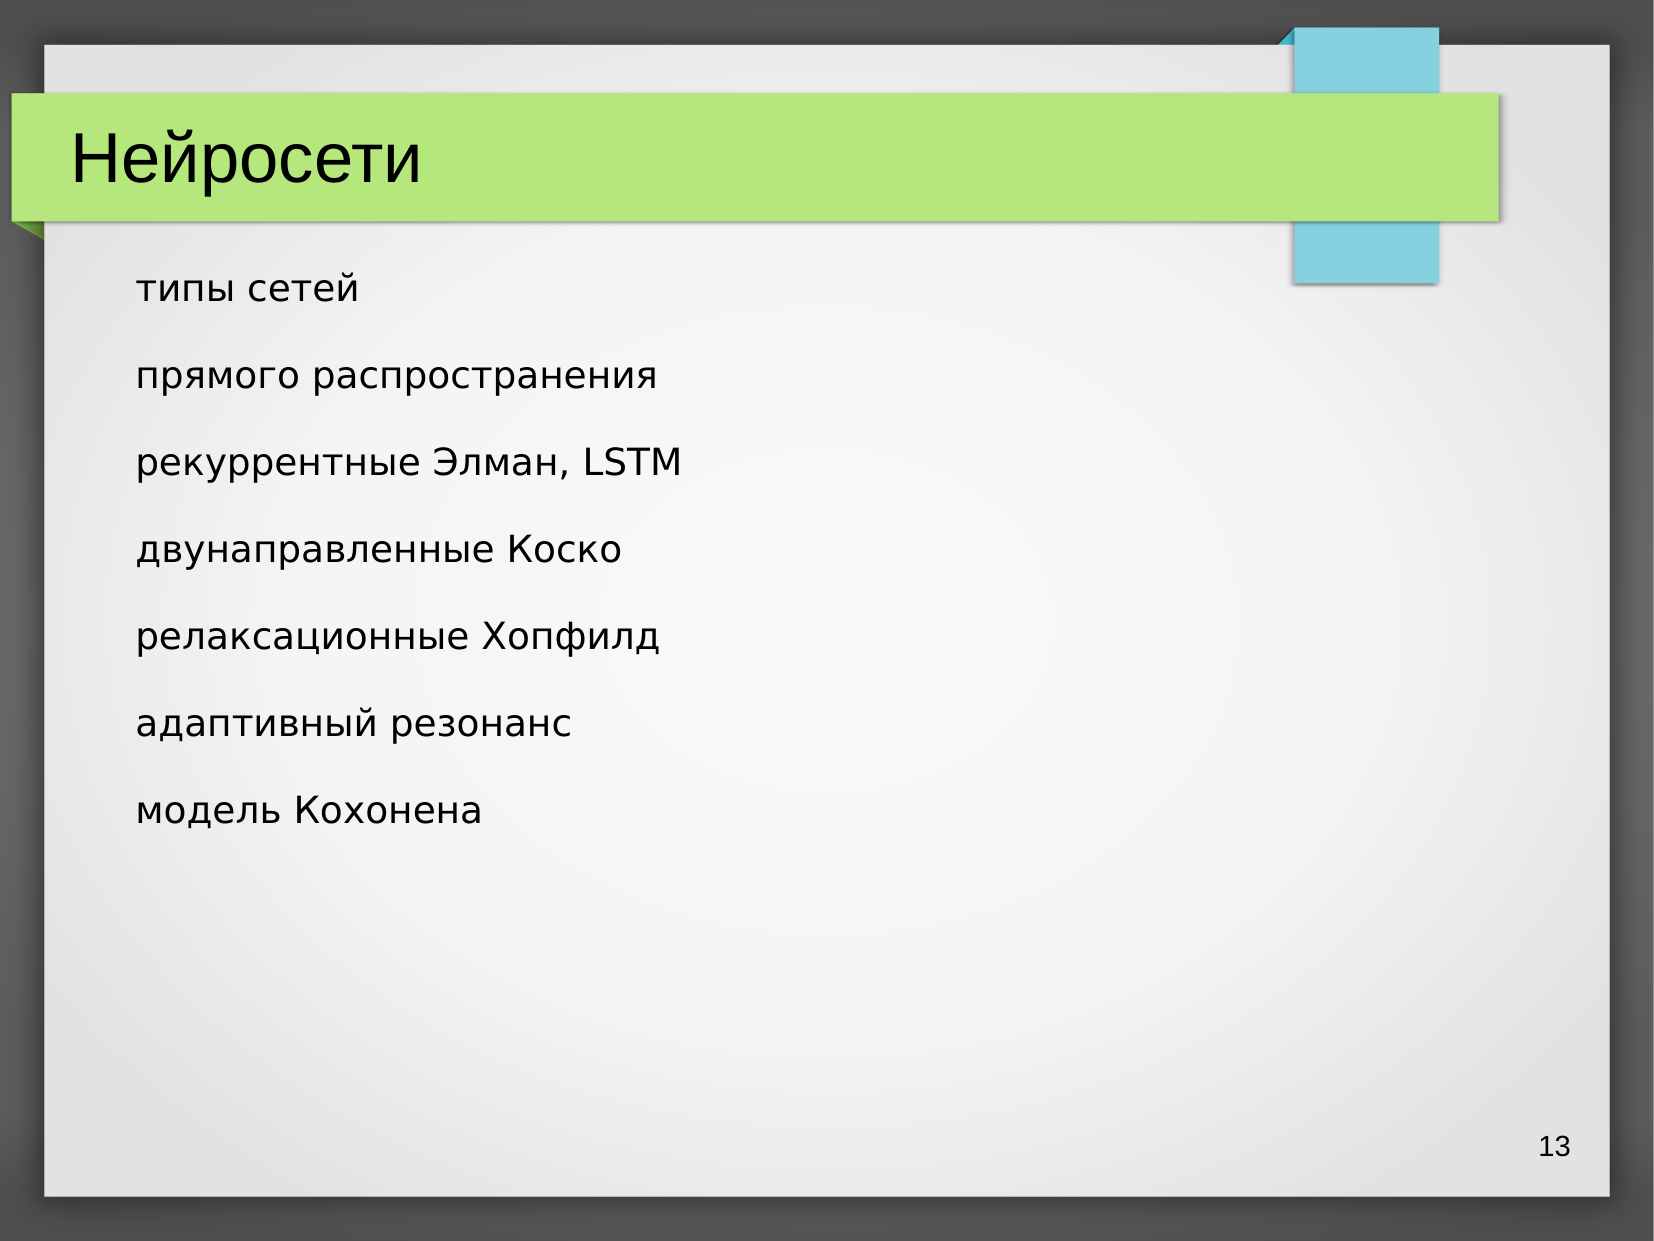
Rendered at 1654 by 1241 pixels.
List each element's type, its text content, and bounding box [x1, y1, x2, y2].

title Нейросети [70, 118, 1205, 199]
picture [0, 0, 1654, 1241]
text_box типы сетей прямого распространения рекуррентные Элман, LSTM двунаправленные Коско релаксационные Хопфилд адаптивный резонанс модель Кохонена [120, 259, 1371, 840]
